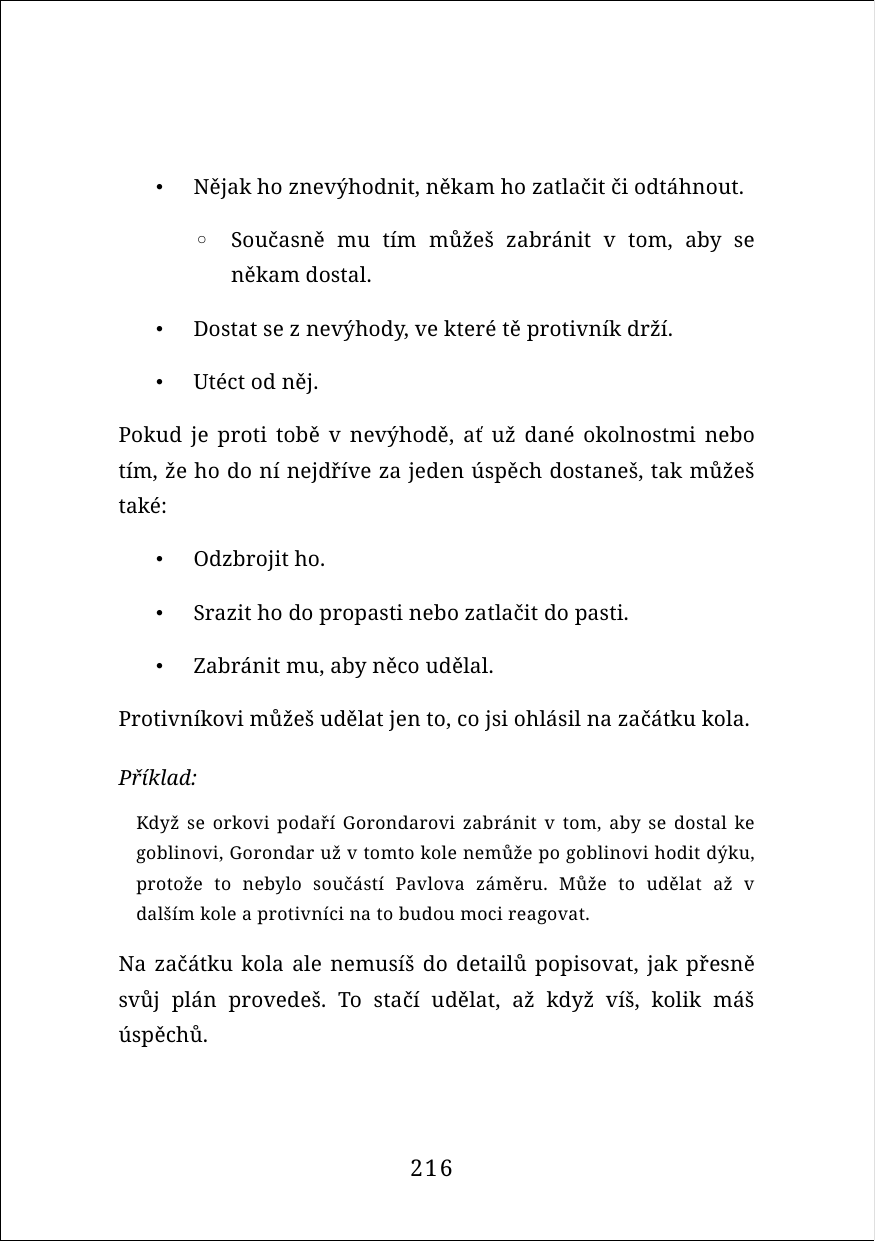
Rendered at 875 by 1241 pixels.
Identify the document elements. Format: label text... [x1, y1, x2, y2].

list Nějak ho znevýhodnit, někam ho zatlačit či odtáhnout. [156, 172, 756, 200]
list Současně mu tím můžeš zabránit v tom, aby se někam dostal. [193, 225, 756, 289]
list Odzbrojit ho. [156, 544, 756, 573]
list Dostat se z nevýhody, ve které tě protivník drží. [156, 314, 756, 342]
list Zabránit mu, aby něco udělal. [156, 651, 756, 679]
text Na začátku kola ale nemusíš do detailů popisovat, jak přesně svůj plán provedeš. To stačí udělat, až když víš, kolik máš úspěchů. [118, 949, 756, 1049]
text Protivníkovi můžeš udělat jen to, co jsi ohlásil na začátku kola. [118, 704, 756, 733]
text Když se orkovi podaří Gorondarovi zabránit v tom, aby se dostal ke goblinovi, Gorondar už v tomto kole nemůže po goblinovi hodit dýku, protože to nebylo součástí Pavlova záměru. Může to udělat až v dalším kole a protivníci na to budou moci reagovat. [136, 811, 756, 925]
text Pokud je proti tobě v nevýhodě, ať už dané okolnostmi nebo tím, že ho do ní nejdříve za jeden úspěch dostaneš, tak můžeš také: [118, 420, 756, 520]
text Příklad: [118, 763, 756, 792]
list Utéct od něj. [156, 367, 756, 395]
list Srazit ho do propasti nebo zatlačit do pasti. [156, 598, 756, 626]
